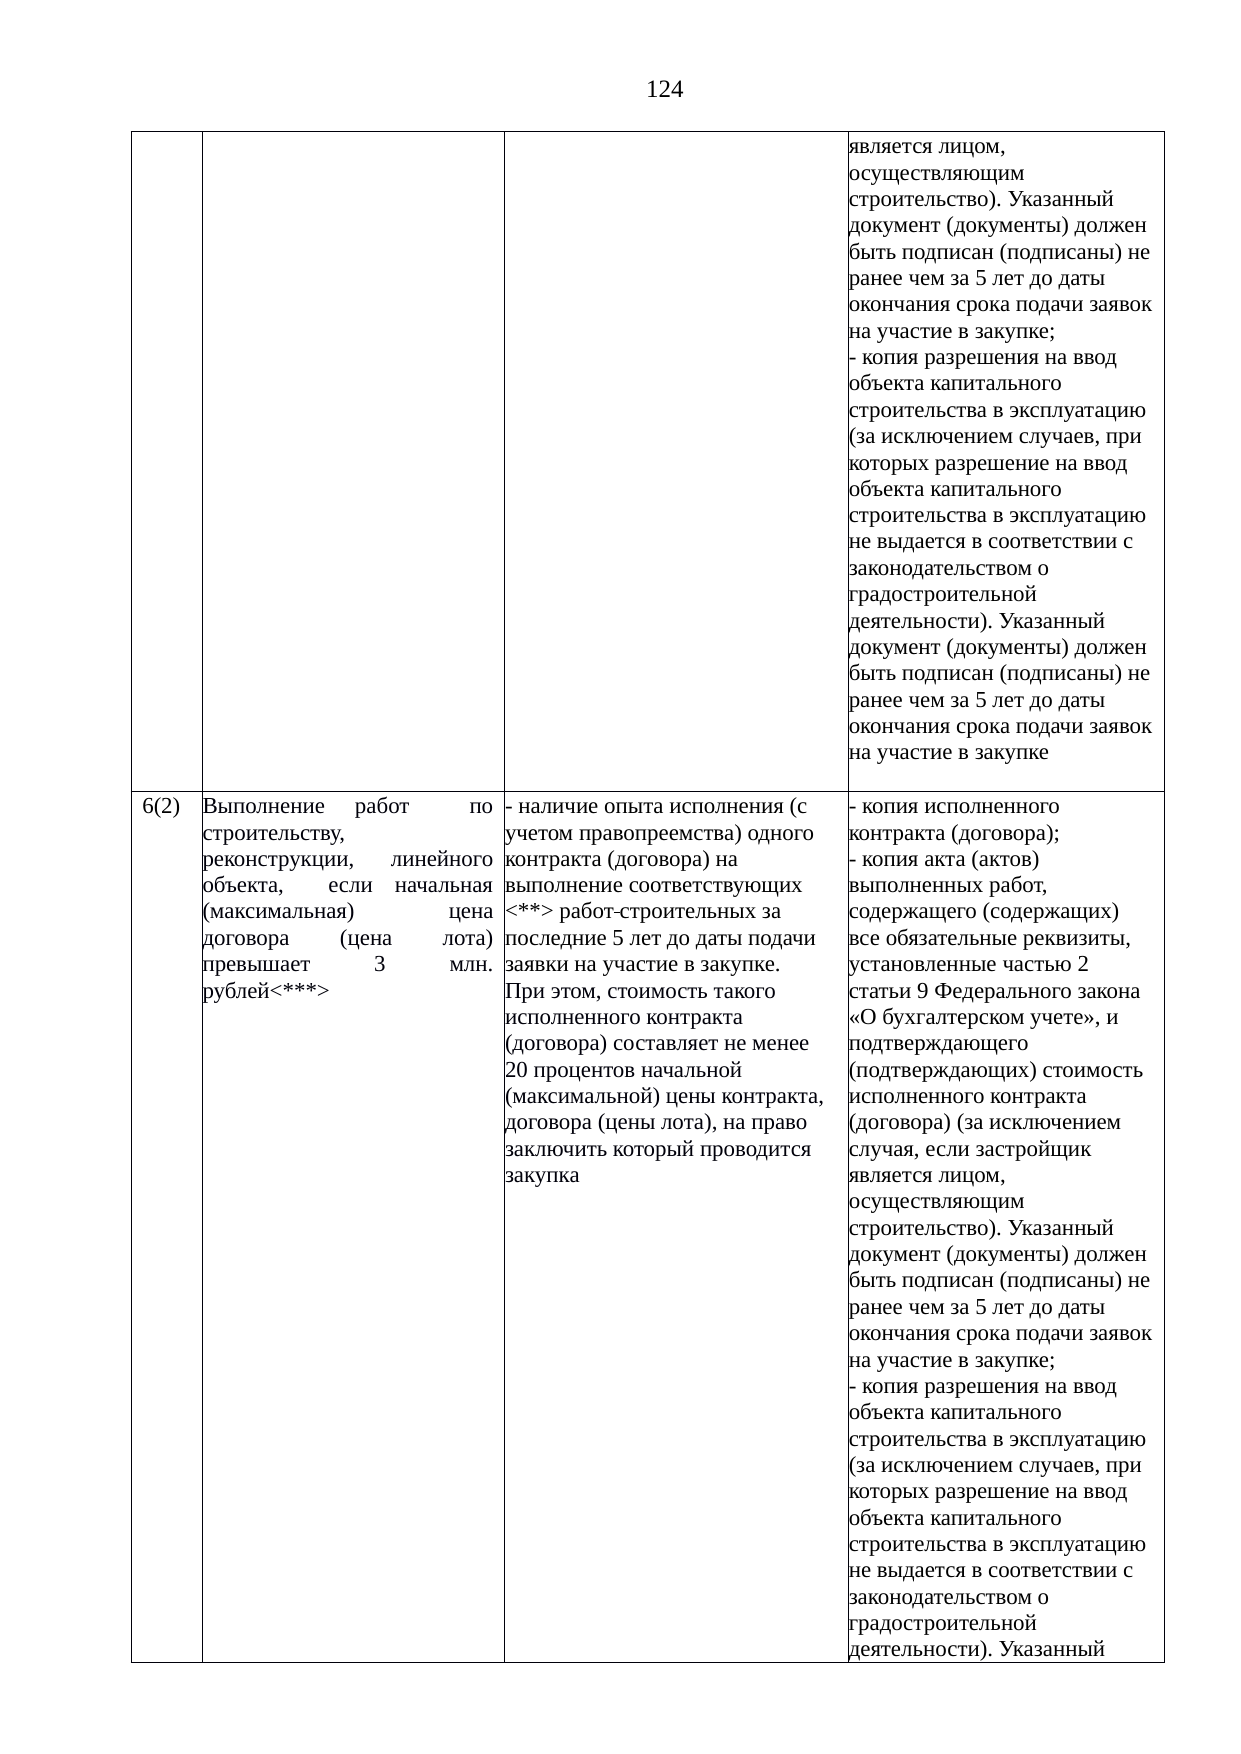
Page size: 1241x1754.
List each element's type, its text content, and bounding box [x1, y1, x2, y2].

table_cell - копия исполненного контракта (договора); - копия акта (актов) выполненных работ, содержащего (содержащих) все обязательные реквизиты, установленные частью 2 статьи 9 Федерального закона «О бухгалтерском учете», и подтверждающего (подтверждающих) стоимость исполненного контракта (договора) (за исключением случая, если застройщик является лицом, осуществляющим строительство). Указанный документ (документы) должен быть подписан (подписаны) не ранее чем за 5 лет до даты окончания срока подачи заявок на участие в закупке; - копия разрешения на ввод объекта капитального строительства в эксплуатацию (за исключением случаев, при которых разрешение на ввод объекта капитального строительства в эксплуатацию не выдается в соответствии с законодательством о градостроительной деятельности). Указанный [849, 792, 1164, 1662]
table_cell является лицом, осуществляющим строительство). Указанный документ (документы) должен быть подписан (подписаны) не ранее чем за 5 лет до даты окончания срока подачи заявок на участие в закупке; - копия разрешения на ввод объекта капитального строительства в эксплуатацию (за исключением случаев, при которых разрешение на ввод объекта капитального строительства в эксплуатацию не выдается в соответствии с законодательством о градостроительной деятельности). Указанный документ (документы) должен быть подписан (подписаны) не ранее чем за 5 лет до даты окончания срока подачи заявок на участие в закупке [849, 132, 1164, 791]
table_cell 6(2) [132, 792, 202, 1662]
table_cell [132, 132, 202, 791]
table_cell - наличие опыта исполнения (с учетом правопреемства) одного контракта (договора) на выполнение соответствующих <**> работ строительных за последние 5 лет до даты подачи заявки на участие в закупке. При этом, стоимость такого исполненного контракта (договора) составляет не менее 20 процентов начальной (максимальной) цены контракта, договора (цены лота), на право заключить который проводится закупка [505, 792, 848, 1662]
table_cell [505, 132, 848, 791]
table_cell [203, 132, 504, 791]
table_cell Выполнение работ по строительству, реконструкции, линейного объекта, если начальная (максимальная) цена договора (цена лота) превышает 3 млн. рублей<***> [203, 792, 504, 1662]
